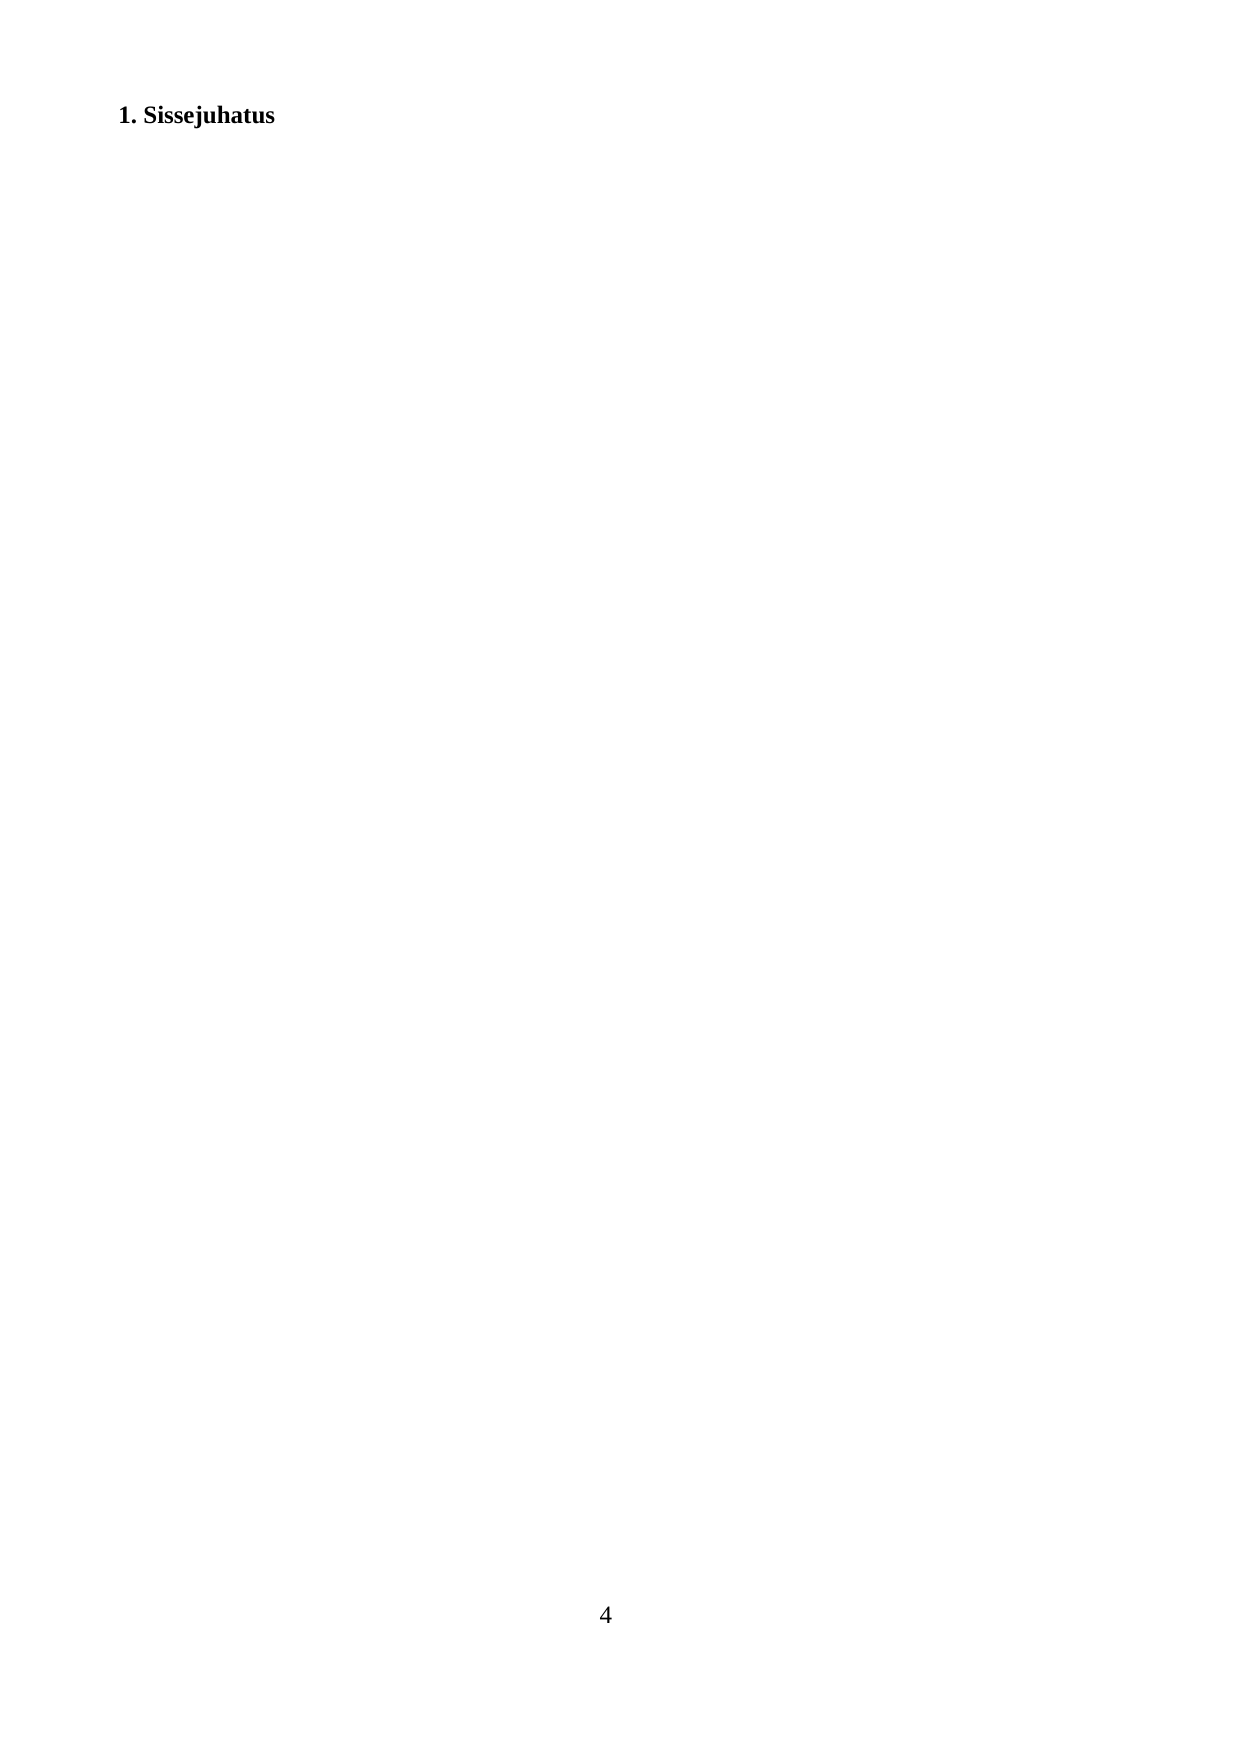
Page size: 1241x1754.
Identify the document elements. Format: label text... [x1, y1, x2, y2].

subtitle 1. Sissejuhatus [118, 100, 1093, 129]
